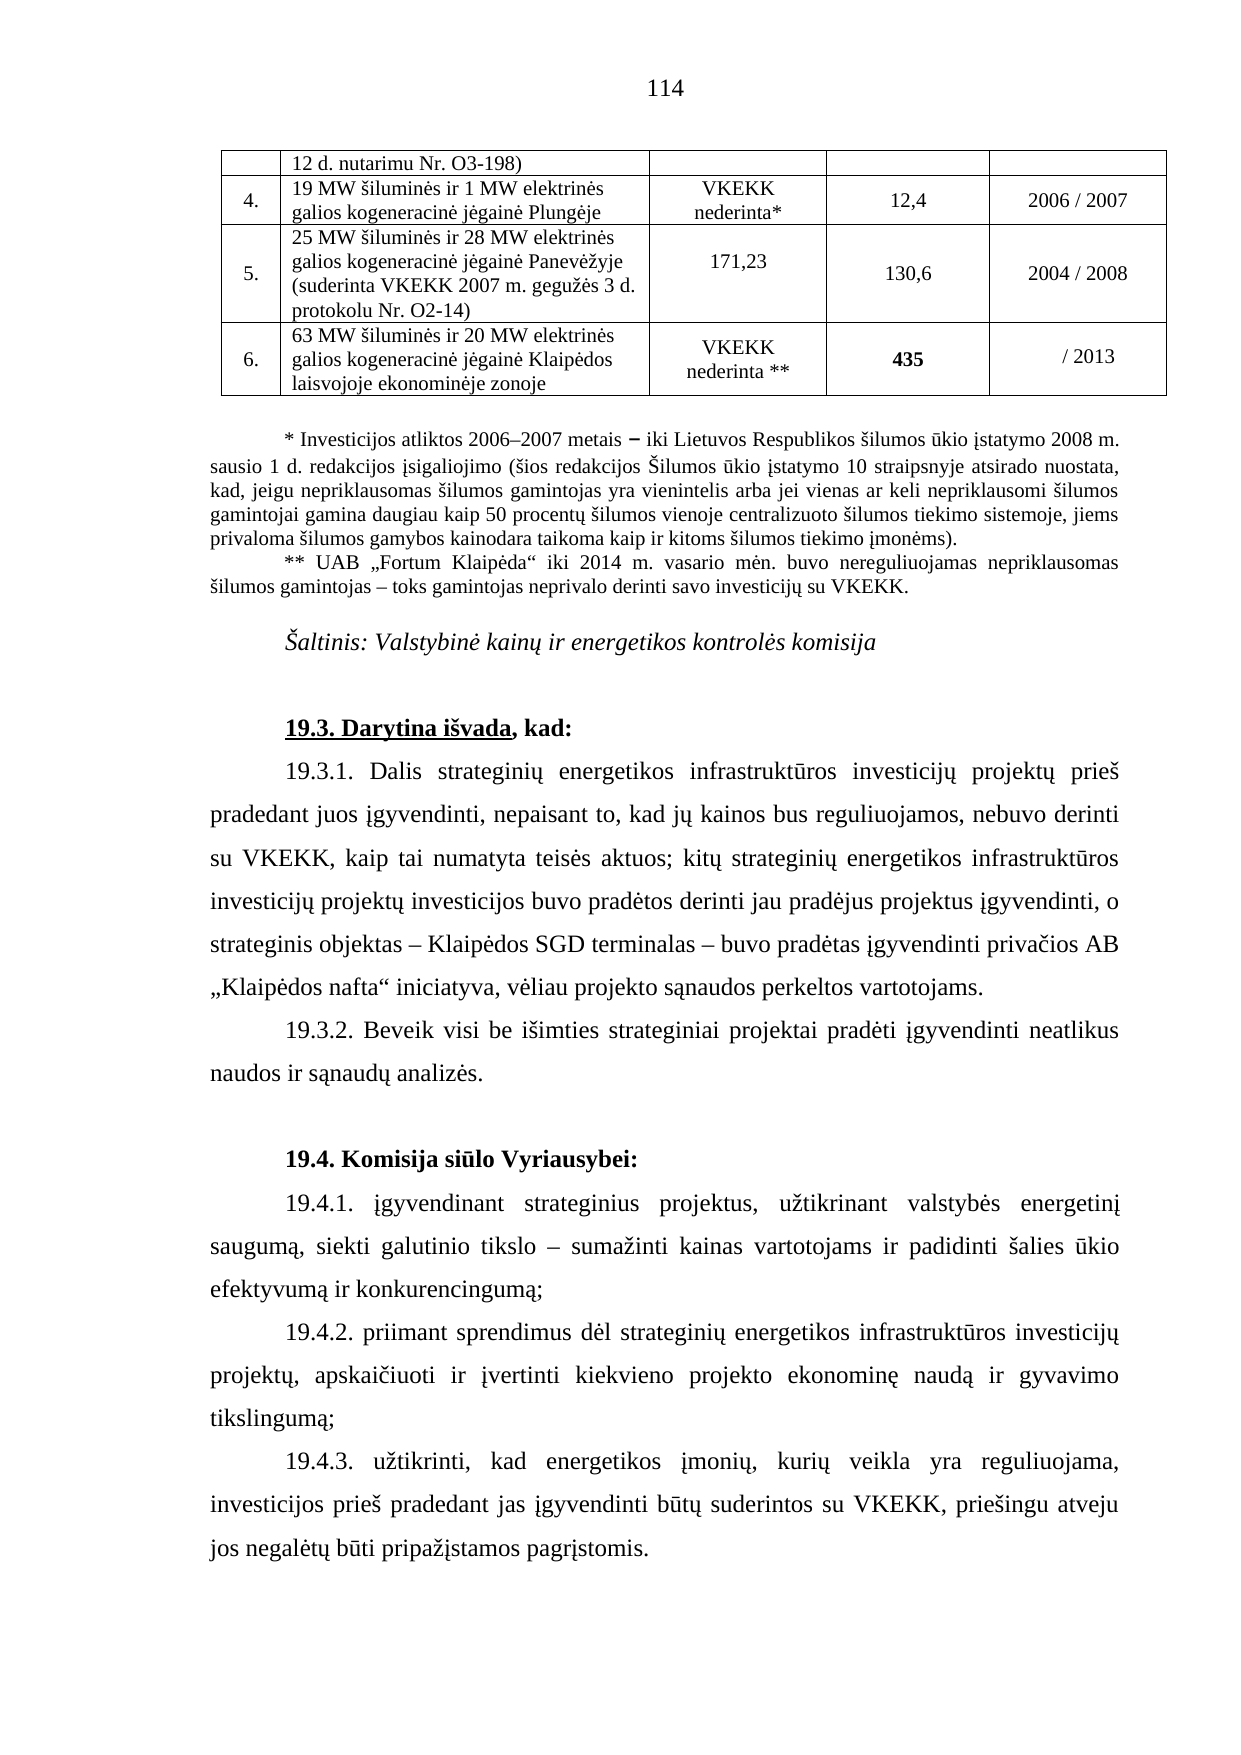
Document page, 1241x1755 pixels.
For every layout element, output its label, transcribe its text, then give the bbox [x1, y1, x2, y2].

table_cell 19 MW šiluminės ir 1 MW elektrinės galios kogeneracinė jėgainė Plungėje [281, 176, 649, 224]
text ** UAB „Fortum Klaipėda“ iki 2014 m. vasario mėn. buvo nereguliuojamas nepriklausomas šilumos gamintojas – toks gamintojas neprivalo derinti savo investicijų su VKEKK. [210, 550, 1120, 598]
text 19.3.2. Beveik visi be išimties strateginiai projektai pradėti įgyvendinti neatlikus naudos ir sąnaudų analizės. [210, 1015, 1120, 1087]
table_cell 12 d. nutarimu Nr. O3-198) [281, 151, 649, 175]
text 19.3.1. Dalis strateginių energetikos infrastruktūros investicijų projektų prieš pradedant juos įgyvendinti, nepaisant to, kad jų kainos bus reguliuojamos, nebuvo derinti su VKEKK, kaip tai numatyta teisės aktuos; kitų strateginių energetikos infrastruktūros investicijų projektų investicijos buvo pradėtos derinti jau pradėjus projektus įgyvendinti, o strateginis objektas – Klaipėdos SGD terminalas – buvo pradėtas įgyvendinti privačios AB „Klaipėdos nafta“ iniciatyva, vėliau projekto sąnaudos perkeltos vartotojams. [210, 756, 1120, 1001]
table_cell [222, 151, 280, 175]
text Šaltinis: Valstybinė kainų ir energetikos kontrolės komisija [210, 627, 1120, 656]
text 19.3. Darytina išvada, kad: [210, 713, 1120, 742]
table_cell 2004 / 2008 [990, 225, 1166, 322]
text 19.4. Komisija siūlo Vyriausybei: [210, 1144, 1120, 1173]
table_cell 63 MW šiluminės ir 20 MW elektrinės galios kogeneracinė jėgainė Klaipėdos laisvojoje ekonominėje zonoje [281, 323, 649, 395]
table_cell 6. [222, 323, 280, 395]
text 19.4.2. priimant sprendimus dėl strateginių energetikos infrastruktūros investicijų projektų, apskaičiuoti ir įvertinti kiekvieno projekto ekonominę naudą ir gyvavimo tikslingumą; [210, 1317, 1120, 1432]
table_cell [990, 151, 1166, 175]
table_cell  / 2013 [990, 323, 1166, 395]
table_cell 2006 / 2007 [990, 176, 1166, 224]
table_cell [827, 151, 989, 175]
table_cell 5. [222, 225, 280, 322]
text 19.4.1. įgyvendinant strateginius projektus, užtikrinant valstybės energetinį saugumą, siekti galutinio tikslo – sumažinti kainas vartotojams ir padidinti šalies ūkio efektyvumą ir konkurencingumą; [210, 1188, 1120, 1303]
text * Investicijos atliktos 2006–2007 metais – iki Lietuvos Respublikos šilumos ūkio įstatymo 2008 m. sausio 1 d. redakcijos įsigaliojimo (šios redakcijos Šilumos ūkio įstatymo 10 straipsnyje atsirado nuostata, kad, jeigu nepriklausomas šilumos gamintojas yra vienintelis arba jei vienas ar keli nepriklausomi šilumos gamintojai gamina daugiau kaip 50 procentų šilumos vienoje centralizuoto šilumos tiekimo sistemoje, jiems privaloma šilumos gamybos kainodara taikoma kaip ir kitoms šilumos tiekimo įmonėms). [210, 420, 1120, 550]
table_cell 171,23 [650, 225, 826, 322]
table_cell 12,4 [827, 176, 989, 224]
table_cell 435 [827, 323, 989, 395]
table_cell 25 MW šiluminės ir 28 MW elektrinės galios kogeneracinė jėgainė Panevėžyje (suderinta VKEKK 2007 m. gegužės 3 d. protokolu Nr. O2-14) [281, 225, 649, 322]
table_cell VKEKK nederinta ** [650, 323, 826, 395]
table_cell [650, 151, 826, 175]
table_cell VKEKK nederinta* [650, 176, 826, 224]
table_cell 4. [222, 176, 280, 224]
table_cell 130,6 [827, 225, 989, 322]
text 19.4.3. užtikrinti, kad energetikos įmonių, kurių veikla yra reguliuojama, investicijos prieš pradedant jas įgyvendinti būtų suderintos su VKEKK, priešingu atveju jos negalėtų būti pripažįstamos pagrįstomis. [210, 1446, 1120, 1561]
